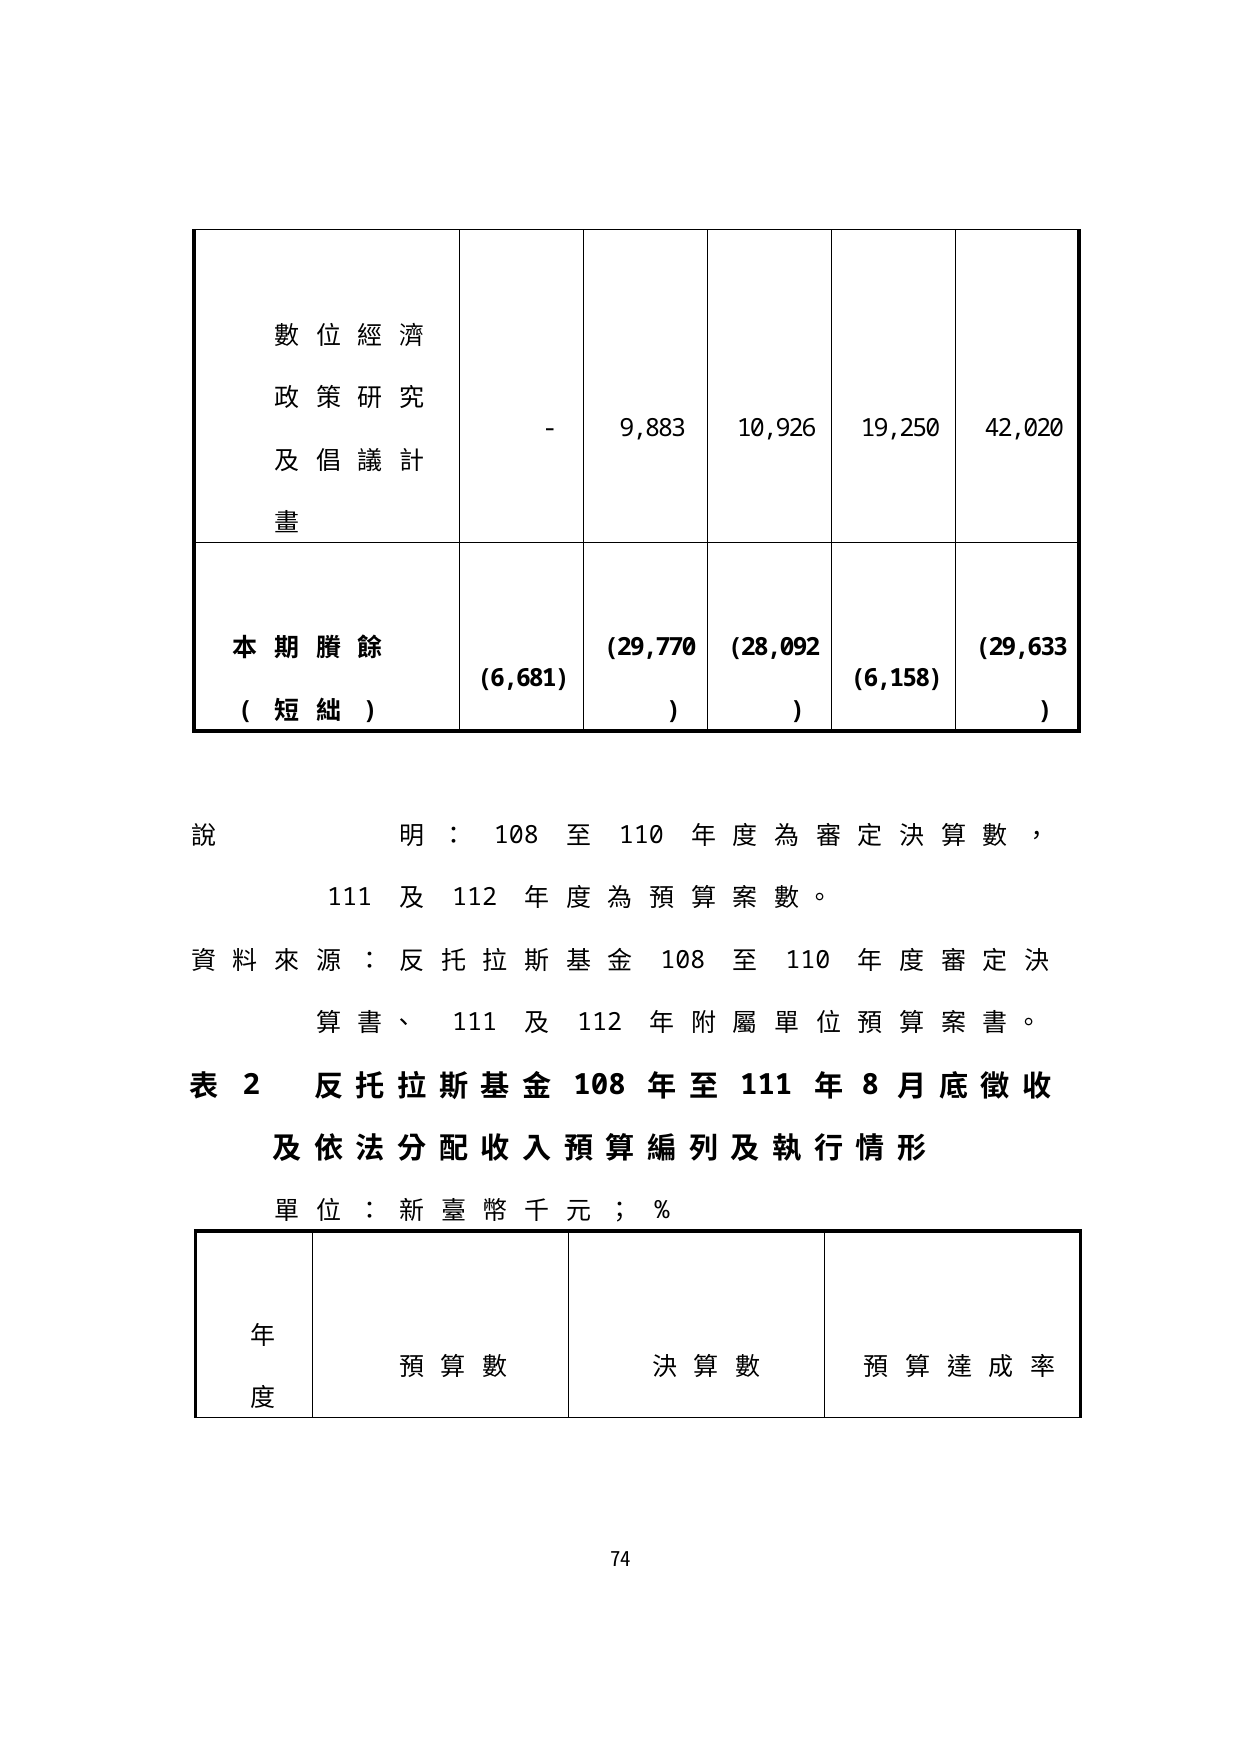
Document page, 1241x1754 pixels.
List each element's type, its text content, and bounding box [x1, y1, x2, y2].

table_cell 9,883 [584, 230, 707, 542]
text 說 明：108至110年度為審定決算數，111及112年度為預算案數。 [183, 792, 1058, 917]
table_cell - [460, 230, 583, 542]
table_cell (6,681) [460, 543, 583, 729]
table_header 預算數 [313, 1233, 568, 1417]
table_cell (28,092) [708, 543, 831, 729]
table_cell 19,250 [832, 230, 955, 542]
table_cell 10,926 [708, 230, 831, 542]
table_header 決算數 [569, 1233, 824, 1417]
table_cell (29,633) [956, 543, 1077, 729]
text 表2 反托拉斯基金108年至111年8月底徵收及依法分配收入預算編列及執行情形 單位：新臺幣千元；% [183, 1042, 1058, 1229]
table_cell (29,770) [584, 543, 707, 729]
table_cell (6,158) [832, 543, 955, 729]
table_cell 數位經濟政策研究及倡議計畫 [196, 230, 459, 542]
table_header 年度 [197, 1233, 312, 1417]
table_header 預算達成率 [825, 1233, 1079, 1417]
table_cell 42,020 [956, 230, 1077, 542]
text 資料來源：反托拉斯基金108至110年度審定決算書、111及112年附屬單位預算案書。 [183, 917, 1058, 1042]
table_cell 本期賸餘(短絀) [196, 543, 459, 729]
